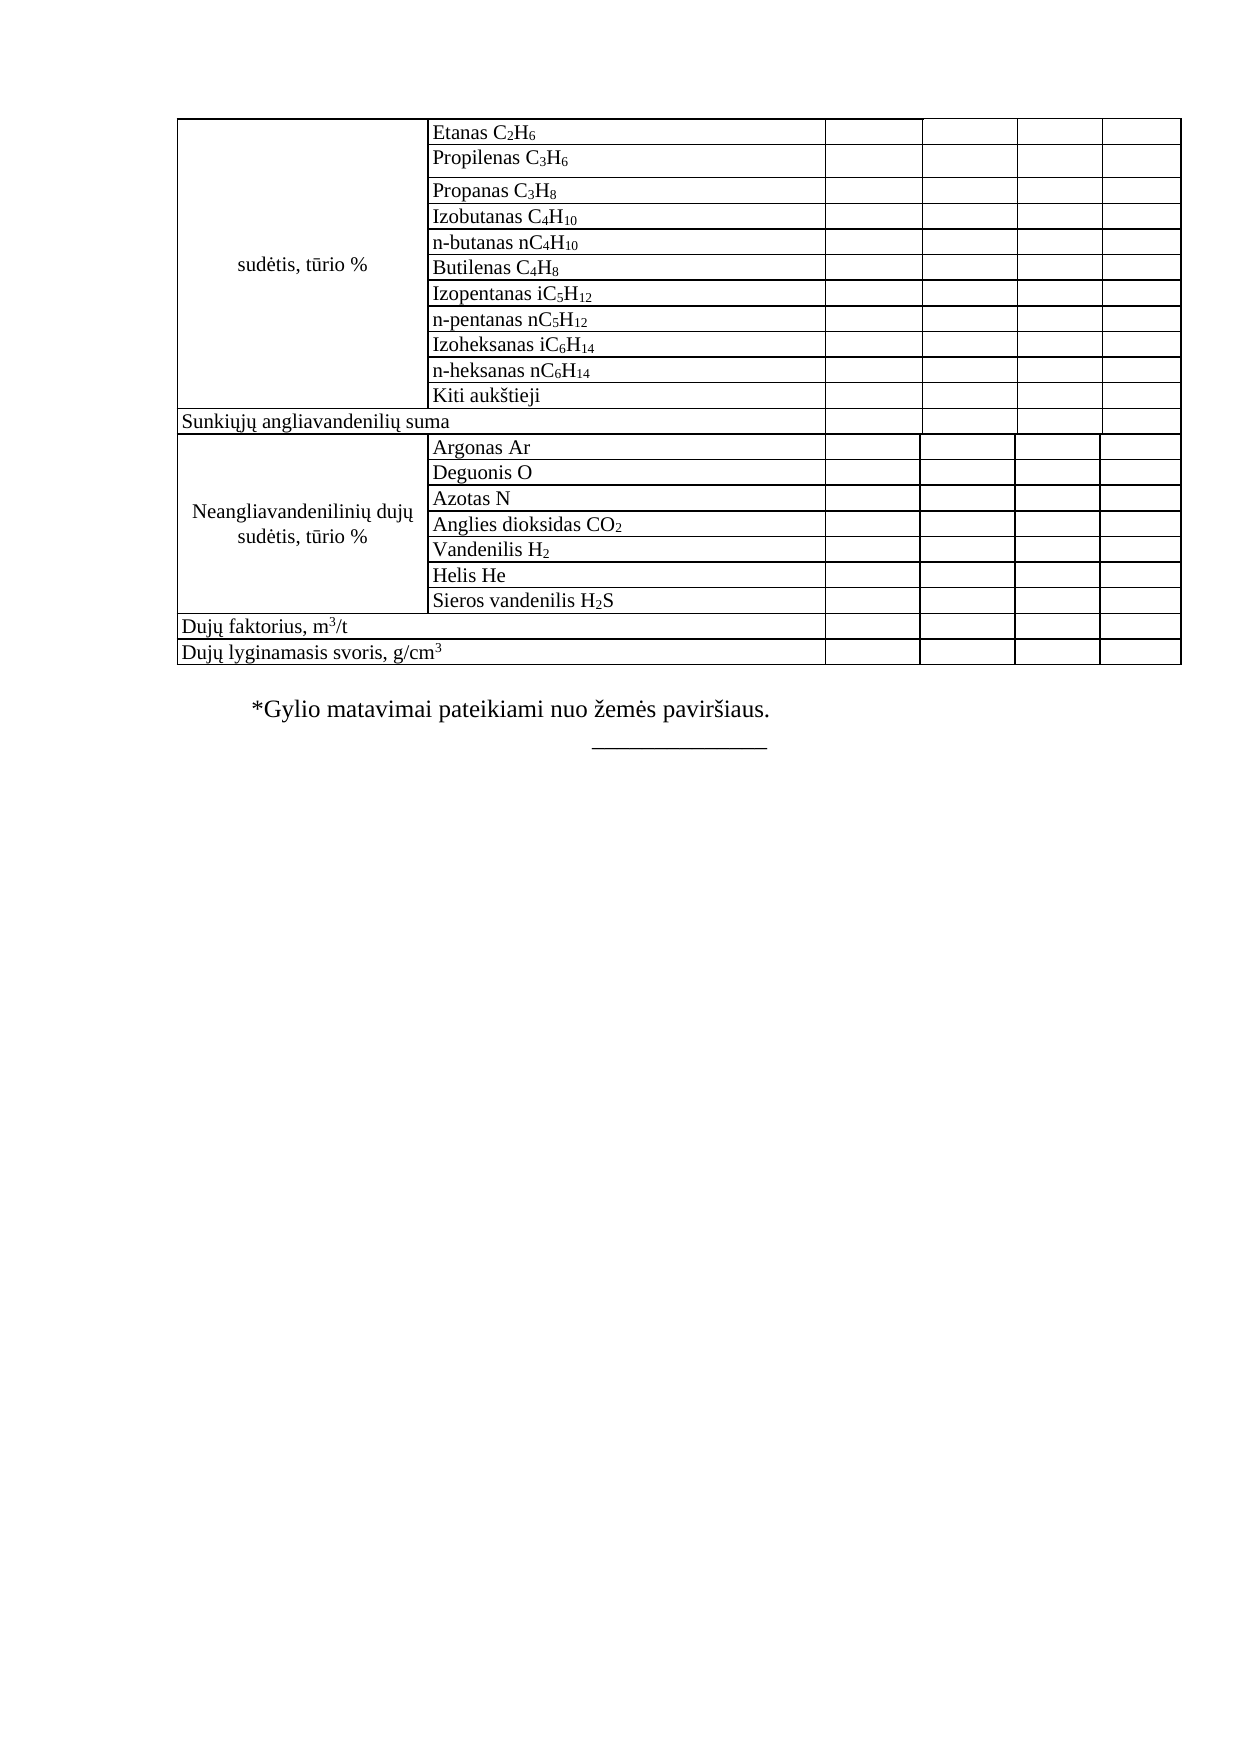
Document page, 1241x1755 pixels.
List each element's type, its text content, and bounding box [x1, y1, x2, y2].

table_cell Kiti aukštieji [429, 383, 825, 407]
table_cell [923, 332, 1017, 356]
table_cell [1018, 358, 1102, 382]
table_cell [826, 178, 922, 202]
table_cell [1016, 563, 1099, 587]
table_cell n-pentanas nC5H12 [429, 307, 825, 331]
table_cell Argonas Ar [429, 435, 825, 459]
table_cell [1101, 512, 1180, 536]
table_cell [1016, 460, 1099, 484]
table_cell Propilenas C3H6 [429, 145, 825, 177]
table_cell [1018, 409, 1102, 433]
table_cell [826, 614, 919, 638]
table_cell Sunkiųjų angliavandenilių suma [178, 409, 825, 433]
table_cell [1101, 588, 1180, 612]
table_cell [826, 588, 919, 612]
table_cell [1018, 307, 1102, 331]
table_cell Etanas C2H6 [429, 120, 825, 144]
table_cell [1101, 460, 1180, 484]
table_cell [826, 640, 919, 664]
table_cell Vandenilis H2 [429, 537, 825, 561]
table_cell Neangliavandenilinių dujų sudėtis, tūrio % [178, 435, 427, 612]
table_cell Azotas N [429, 486, 825, 510]
table_cell [1016, 435, 1099, 459]
table_cell [923, 119, 1017, 144]
table_cell [1103, 145, 1180, 177]
table_cell [826, 409, 922, 433]
table_cell [1018, 230, 1102, 254]
table_cell [826, 120, 922, 144]
table_cell [1016, 486, 1099, 510]
table_cell [826, 563, 919, 587]
table_cell [923, 281, 1017, 305]
table_cell [921, 486, 1014, 510]
table_cell [1103, 178, 1180, 202]
table_cell Izopentanas iC5H12 [429, 281, 825, 305]
table_cell [923, 178, 1017, 202]
table_cell [1103, 119, 1180, 144]
table_cell [923, 204, 1017, 228]
table_cell [826, 204, 922, 228]
table_cell [923, 230, 1017, 254]
table_cell [923, 255, 1017, 279]
table_cell [921, 435, 1014, 459]
table_cell [1101, 435, 1180, 459]
text *Gylio matavimai pateikiami nuo žemės paviršiaus. [177, 694, 1181, 723]
table_cell [826, 230, 922, 254]
table_cell [1016, 640, 1099, 664]
table_cell Dujų faktorius, m3/t [178, 614, 825, 638]
table_cell [826, 435, 919, 459]
table_cell [1016, 588, 1099, 612]
table_cell [1101, 563, 1180, 587]
table_cell [1018, 204, 1102, 228]
table_cell Dujų lyginamasis svoris, g/cm3 [178, 640, 825, 664]
table_cell Izoheksanas iC6H14 [429, 332, 825, 356]
table_cell [1016, 537, 1099, 561]
table_cell Butilenas C4H8 [429, 255, 825, 279]
table_cell [923, 409, 1017, 433]
table_cell [921, 512, 1014, 536]
table_cell [1018, 383, 1102, 407]
table_cell [826, 383, 922, 407]
table_cell [826, 358, 922, 382]
table_cell [921, 460, 1014, 484]
table_cell [1103, 383, 1180, 407]
table_cell [826, 460, 919, 484]
table_cell Sieros vandenilis H2S [429, 588, 825, 612]
table_cell [1101, 640, 1180, 664]
table_cell [1016, 614, 1099, 638]
table_cell [826, 512, 919, 536]
table_cell [1018, 255, 1102, 279]
table_cell Anglies dioksidas CO2 [429, 512, 825, 536]
table_cell [1018, 332, 1102, 356]
table_cell [1101, 486, 1180, 510]
table_cell [1103, 204, 1180, 228]
table_cell [1103, 332, 1180, 356]
table_cell [826, 255, 922, 279]
table_header sudėtis, tūrio % [178, 120, 427, 407]
table_cell [1101, 537, 1180, 561]
table_cell [1018, 281, 1102, 305]
table_cell [921, 563, 1014, 587]
table_cell [1103, 230, 1180, 254]
table_cell [1101, 614, 1180, 638]
table_cell n-butanas nC4H10 [429, 230, 825, 254]
table_cell [1103, 409, 1180, 433]
table_cell [923, 145, 1017, 177]
table_cell [1018, 178, 1102, 202]
table_cell Helis He [429, 563, 825, 587]
table_cell Propanas C3H8 [429, 178, 825, 202]
table_cell [923, 358, 1017, 382]
table_cell [826, 486, 919, 510]
table_cell [1018, 119, 1102, 144]
table_cell [826, 537, 919, 561]
table_cell n-heksanas nC6H14 [429, 358, 825, 382]
table_cell [921, 614, 1014, 638]
table_cell [1103, 358, 1180, 382]
table_cell [826, 281, 922, 305]
table_cell [921, 588, 1014, 612]
table_cell [826, 307, 922, 331]
table_cell [923, 307, 1017, 331]
table_cell [923, 383, 1017, 407]
table_cell [1103, 307, 1180, 331]
text ______________ [177, 723, 1181, 752]
table_cell Deguonis O [429, 460, 825, 484]
table_cell [921, 640, 1014, 664]
table_cell [1018, 145, 1102, 177]
table_cell Izobutanas C4H10 [429, 204, 825, 228]
table_cell [1016, 512, 1099, 536]
table_cell [1103, 255, 1180, 279]
table_cell [1103, 281, 1180, 305]
table_cell [826, 145, 922, 177]
table_cell [921, 537, 1014, 561]
table_cell [826, 332, 922, 356]
